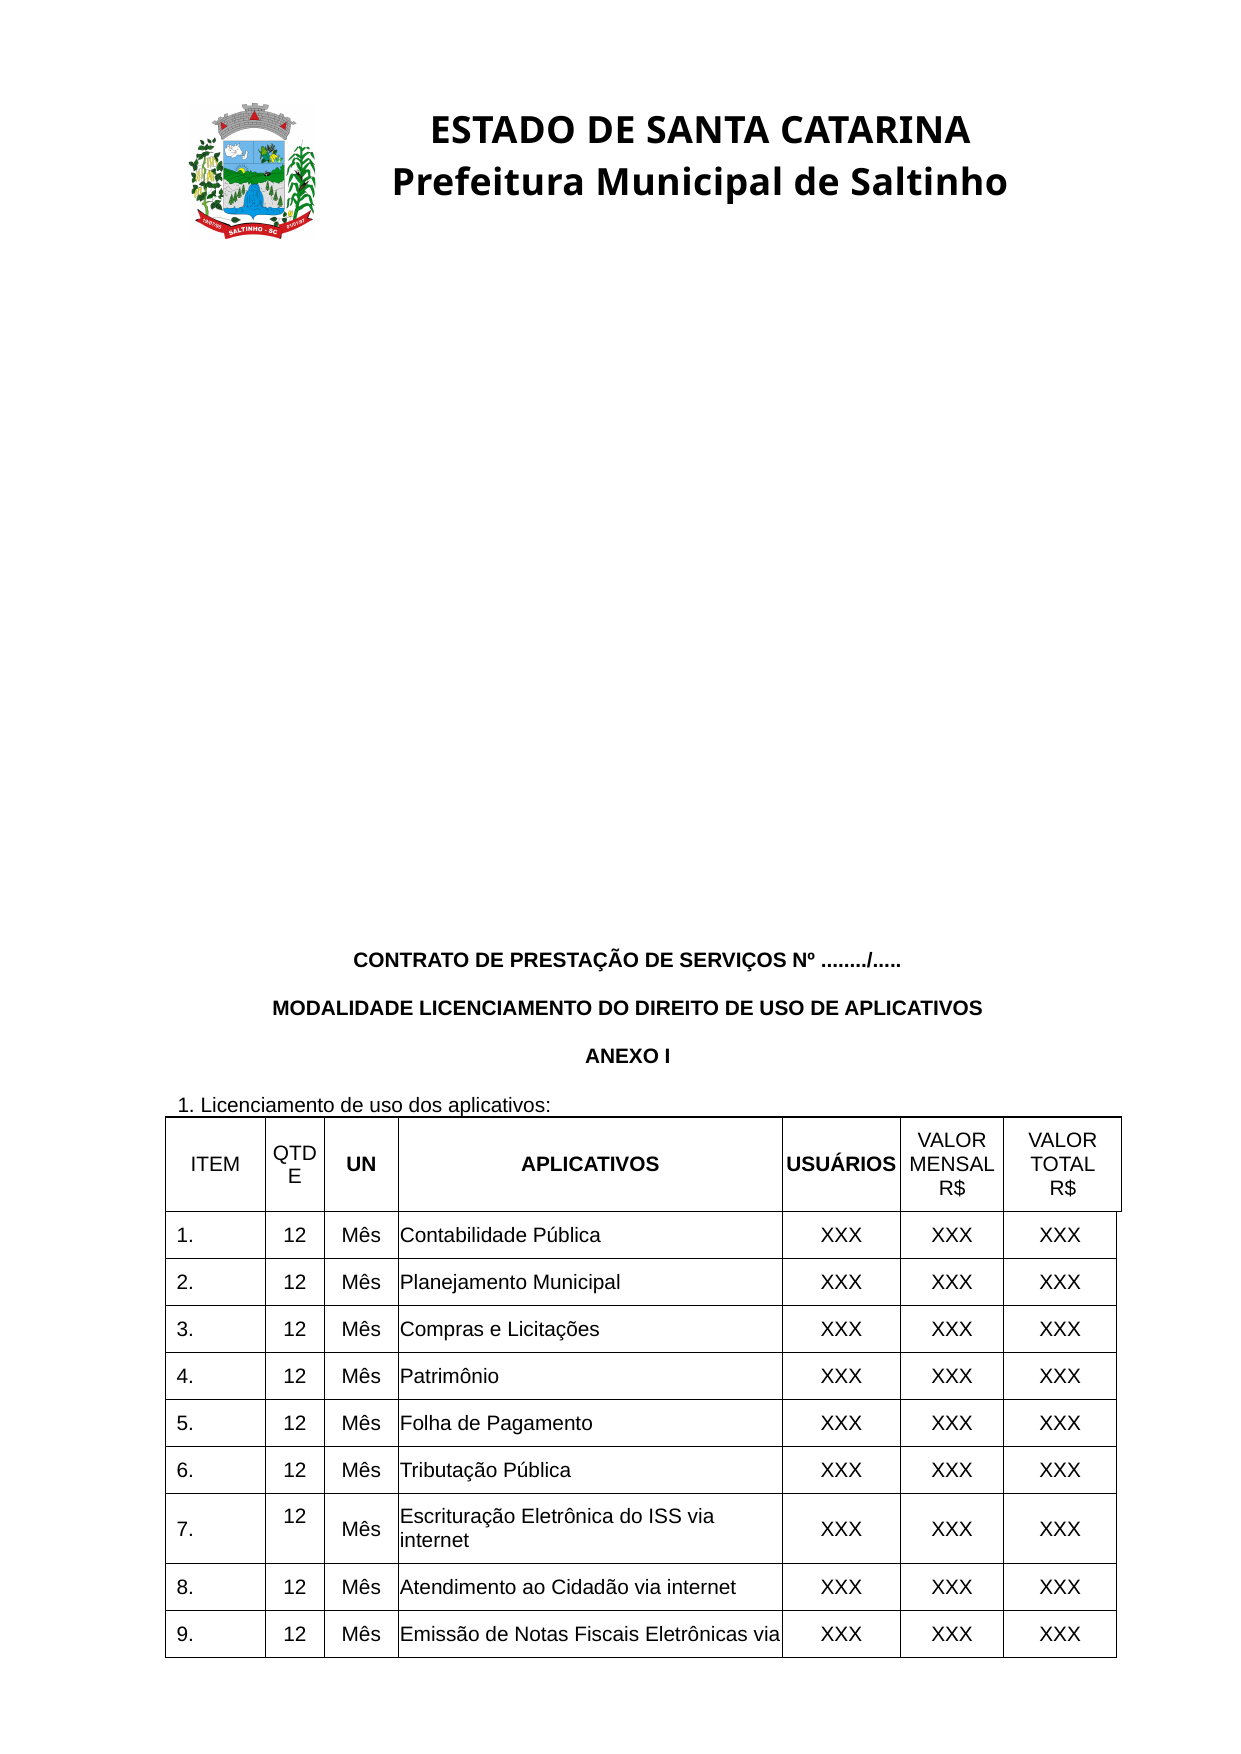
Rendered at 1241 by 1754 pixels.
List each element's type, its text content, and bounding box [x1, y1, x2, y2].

table_cell Folha de Pagamento [399, 1400, 782, 1446]
table_cell Mês [325, 1259, 398, 1305]
table_cell Mês [325, 1494, 398, 1563]
table_cell [166, 1494, 265, 1563]
table_cell XXX [901, 1400, 1003, 1446]
table_cell [166, 1447, 265, 1492]
table_cell 12 [266, 1564, 324, 1610]
table_cell XXX [783, 1212, 900, 1258]
table_cell [1117, 1212, 1122, 1258]
text ANEXO I [177, 1019, 1078, 1067]
table_cell [166, 1212, 265, 1258]
table_cell Mês [325, 1306, 398, 1352]
text CONTRATO DE PRESTAÇÃO DE SERVIÇOS Nº ......../..... [177, 948, 1078, 972]
table_cell XXX [901, 1353, 1003, 1399]
table_cell Atendimento ao Cidadão via internet [399, 1564, 782, 1610]
table_cell [1117, 1610, 1122, 1657]
table_cell XXX [783, 1447, 900, 1492]
table_cell [1117, 1352, 1122, 1399]
table_cell XXX [901, 1259, 1003, 1305]
table_cell [1117, 1399, 1122, 1446]
table_cell Mês [325, 1447, 398, 1492]
table_header VALOR MENSAL R$ [901, 1118, 1003, 1211]
table_cell XXX [1004, 1306, 1116, 1352]
list 1. Licenciamento de uso dos aplicativos: [177, 1092, 1078, 1116]
table_cell 12 [266, 1494, 324, 1563]
table_cell XXX [783, 1353, 900, 1399]
table_cell Mês [325, 1400, 398, 1446]
table_cell XXX [901, 1306, 1003, 1352]
table_cell XXX [901, 1447, 1003, 1492]
table_cell 12 [266, 1400, 324, 1446]
table_header ITEM [166, 1118, 265, 1211]
table_cell Mês [325, 1353, 398, 1399]
table_header UN [325, 1118, 398, 1211]
table_cell [1117, 1305, 1122, 1352]
table_cell XXX [901, 1564, 1003, 1610]
table_cell XXX [1004, 1447, 1116, 1492]
table_cell XXX [901, 1494, 1003, 1563]
table_cell [166, 1306, 265, 1352]
table_cell 12 [266, 1306, 324, 1352]
table_cell XXX [783, 1400, 900, 1446]
table_cell [166, 1353, 265, 1399]
table_cell [1117, 1446, 1122, 1492]
table_cell XXX [1004, 1400, 1116, 1446]
table_cell [166, 1400, 265, 1446]
table_cell XXX [783, 1306, 900, 1352]
table_cell XXX [1004, 1353, 1116, 1399]
table_cell Contabilidade Pública [399, 1212, 782, 1258]
table_cell XXX [783, 1259, 900, 1305]
table_cell 12 [266, 1611, 324, 1657]
table_cell Patrimônio [399, 1353, 782, 1399]
table_cell XXX [1004, 1564, 1116, 1610]
table_cell [166, 1259, 265, 1305]
table_cell [1117, 1493, 1122, 1563]
table_cell Compras e Licitações [399, 1306, 782, 1352]
table_cell Planejamento Municipal [399, 1259, 782, 1305]
table_header QTDE [266, 1118, 324, 1211]
text MODALIDADE LICENCIAMENTO DO DIREITO DE USO DE APLICATIVOS [177, 996, 1078, 1019]
table_cell 12 [266, 1259, 324, 1305]
table_cell 12 [266, 1353, 324, 1399]
table_cell Mês [325, 1212, 398, 1258]
table_cell [166, 1564, 265, 1610]
table_cell [1117, 1563, 1122, 1610]
table_cell XXX [901, 1611, 1003, 1657]
table_cell XXX [1004, 1611, 1116, 1657]
table_cell Escrituração Eletrônica do ISS via internet [399, 1494, 782, 1563]
table_cell Tributação Pública [399, 1447, 782, 1492]
table_cell XXX [783, 1494, 900, 1563]
table_cell XXX [1004, 1259, 1116, 1305]
table_cell XXX [783, 1564, 900, 1610]
table_cell XXX [1004, 1212, 1116, 1258]
table_header USUÁRIOS [783, 1118, 900, 1211]
table_cell [166, 1611, 265, 1657]
table_header APLICATIVOS [399, 1118, 782, 1211]
table_cell Mês [325, 1611, 398, 1657]
table_cell Emissão de Notas Fiscais Eletrônicas via [399, 1611, 782, 1657]
table_cell XXX [1004, 1494, 1116, 1563]
table_cell 12 [266, 1212, 324, 1258]
table_cell XXX [901, 1212, 1003, 1258]
table_header VALOR TOTAL R$ [1004, 1118, 1121, 1211]
table_cell XXX [783, 1611, 900, 1657]
table_cell Mês [325, 1564, 398, 1610]
table_cell [1117, 1258, 1122, 1305]
table_cell 12 [266, 1447, 324, 1492]
